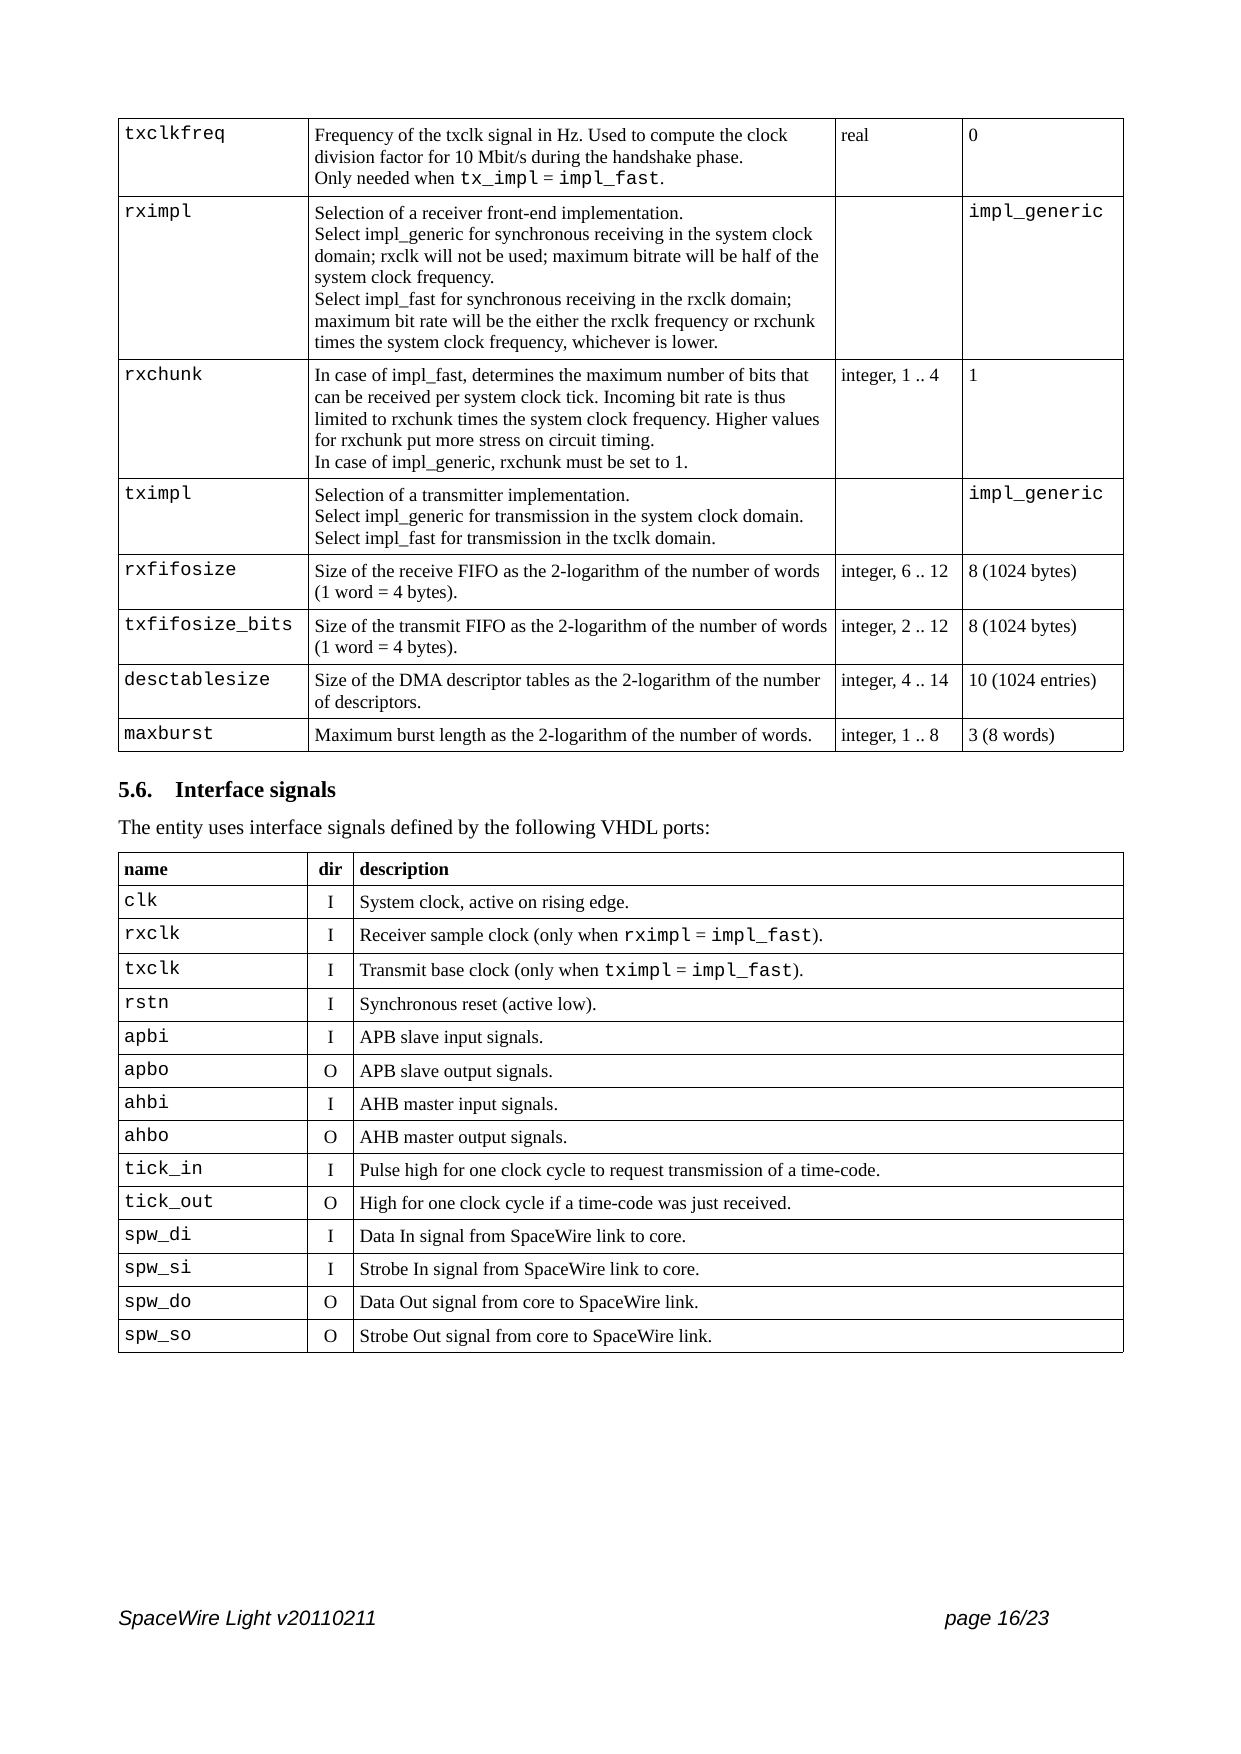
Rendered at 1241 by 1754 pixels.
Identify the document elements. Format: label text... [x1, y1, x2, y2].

table_cell ahbi [119, 1088, 307, 1120]
table_cell High for one clock cycle if a time-code was just received. [354, 1187, 1123, 1219]
table_cell desctablesize [119, 665, 308, 718]
table_cell spw_so [119, 1320, 307, 1352]
table_cell O [308, 1320, 353, 1352]
table_cell tick_in [119, 1154, 307, 1186]
table_cell Pulse high for one clock cycle to request transmission of a time-code. [354, 1154, 1123, 1186]
table_cell Size of the receive FIFO as the 2-logarithm of the number of words (1 word = 4 bytes). [309, 555, 835, 609]
table_cell Size of the DMA descriptor tables as the 2-logarithm of the number of descriptors. [309, 665, 835, 718]
table_cell spw_do [119, 1287, 307, 1319]
table_cell I [308, 1088, 353, 1120]
table_cell Data Out signal from core to SpaceWire link. [354, 1287, 1123, 1319]
table_cell 8 (1024 bytes) [963, 610, 1123, 663]
table_cell 10 (1024 entries) [963, 665, 1123, 718]
table_cell APB slave input signals. [354, 1022, 1123, 1054]
table_cell rstn [119, 989, 307, 1021]
table_cell impl_generic [963, 479, 1123, 554]
table_cell tximpl [119, 479, 308, 554]
table_cell Receiver sample clock (only when rximpl = impl_fast). [354, 919, 1123, 953]
table_cell O [308, 1055, 353, 1087]
table_cell clk [119, 886, 307, 918]
table_cell Strobe In signal from SpaceWire link to core. [354, 1254, 1123, 1286]
table_cell ahbo [119, 1121, 307, 1153]
table_cell 1 [963, 360, 1123, 478]
table_cell real [836, 119, 962, 196]
table_cell apbo [119, 1055, 307, 1087]
table_cell integer, 6 .. 12 [836, 555, 962, 609]
table_cell integer, 1 .. 4 [836, 360, 962, 478]
table_header dir [308, 853, 353, 885]
table_cell 8 (1024 bytes) [963, 555, 1123, 609]
table_cell Maximum burst length as the 2-logarithm of the number of words. [309, 719, 835, 751]
table_cell Frequency of the txclk signal in Hz. Used to compute the clock division factor for 10 Mbit/s during the handshake phase. Only needed when tx_impl = impl_fast. [309, 119, 835, 196]
subtitle Interface signals [118, 776, 1122, 803]
table_cell [836, 479, 962, 554]
table_cell O [308, 1121, 353, 1153]
table_cell txclkfreq [119, 119, 308, 196]
table_cell I [308, 1154, 353, 1186]
table_cell APB slave output signals. [354, 1055, 1123, 1087]
text The entity uses interface signals defined by the following VHDL ports: [118, 815, 1122, 839]
table_cell Data In signal from SpaceWire link to core. [354, 1220, 1123, 1252]
table_header description [354, 853, 1123, 885]
table_cell 0 [963, 119, 1123, 196]
table_cell Selection of a receiver front-end implementation. Select impl_generic for synchronous receiving in the system clock domain; rxclk will not be used; maximum bitrate will be half of the system clock frequency. Select impl_fast for synchronous receiving in the rxclk domain; maximum bit rate will be the either the rxclk frequency or rxchunk times the system clock frequency, whichever is lower. [309, 197, 835, 358]
table_cell Synchronous reset (active low). [354, 989, 1123, 1021]
table_cell txfifosize_bits [119, 610, 308, 663]
table_cell spw_di [119, 1220, 307, 1252]
table_cell I [308, 1022, 353, 1054]
table_cell rximpl [119, 197, 308, 358]
table_cell [836, 197, 962, 358]
table_cell spw_si [119, 1254, 307, 1286]
table_cell I [308, 1254, 353, 1286]
table_cell I [308, 919, 353, 953]
table_cell rxclk [119, 919, 307, 953]
table_cell In case of impl_fast, determines the maximum number of bits that can be received per system clock tick. Incoming bit rate is thus limited to rxchunk times the system clock frequency. Higher values for rxchunk put more stress on circuit timing. In case of impl_generic, rxchunk must be set to 1. [309, 360, 835, 478]
table_cell I [308, 1220, 353, 1252]
table_cell Selection of a transmitter implementation. Select impl_generic for transmission in the system clock domain. Select impl_fast for transmission in the txclk domain. [309, 479, 835, 554]
table_cell maxburst [119, 719, 308, 751]
table_cell rxfifosize [119, 555, 308, 609]
table_cell integer, 1 .. 8 [836, 719, 962, 751]
table_cell rxchunk [119, 360, 308, 478]
table_cell txclk [119, 954, 307, 987]
table_cell integer, 4 .. 14 [836, 665, 962, 718]
table_cell Size of the transmit FIFO as the 2-logarithm of the number of words (1 word = 4 bytes). [309, 610, 835, 663]
table_cell I [308, 886, 353, 918]
table_cell 3 (8 words) [963, 719, 1123, 751]
table_cell integer, 2 .. 12 [836, 610, 962, 663]
table_cell O [308, 1187, 353, 1219]
table_cell System clock, active on rising edge. [354, 886, 1123, 918]
table_header name [119, 853, 307, 885]
table_cell O [308, 1287, 353, 1319]
table_cell AHB master output signals. [354, 1121, 1123, 1153]
table_cell apbi [119, 1022, 307, 1054]
table_cell Transmit base clock (only when tximpl = impl_fast). [354, 954, 1123, 987]
table_cell impl_generic [963, 197, 1123, 358]
table_cell tick_out [119, 1187, 307, 1219]
table_cell Strobe Out signal from core to SpaceWire link. [354, 1320, 1123, 1352]
table_cell AHB master input signals. [354, 1088, 1123, 1120]
table_cell I [308, 954, 353, 987]
table_cell I [308, 989, 353, 1021]
